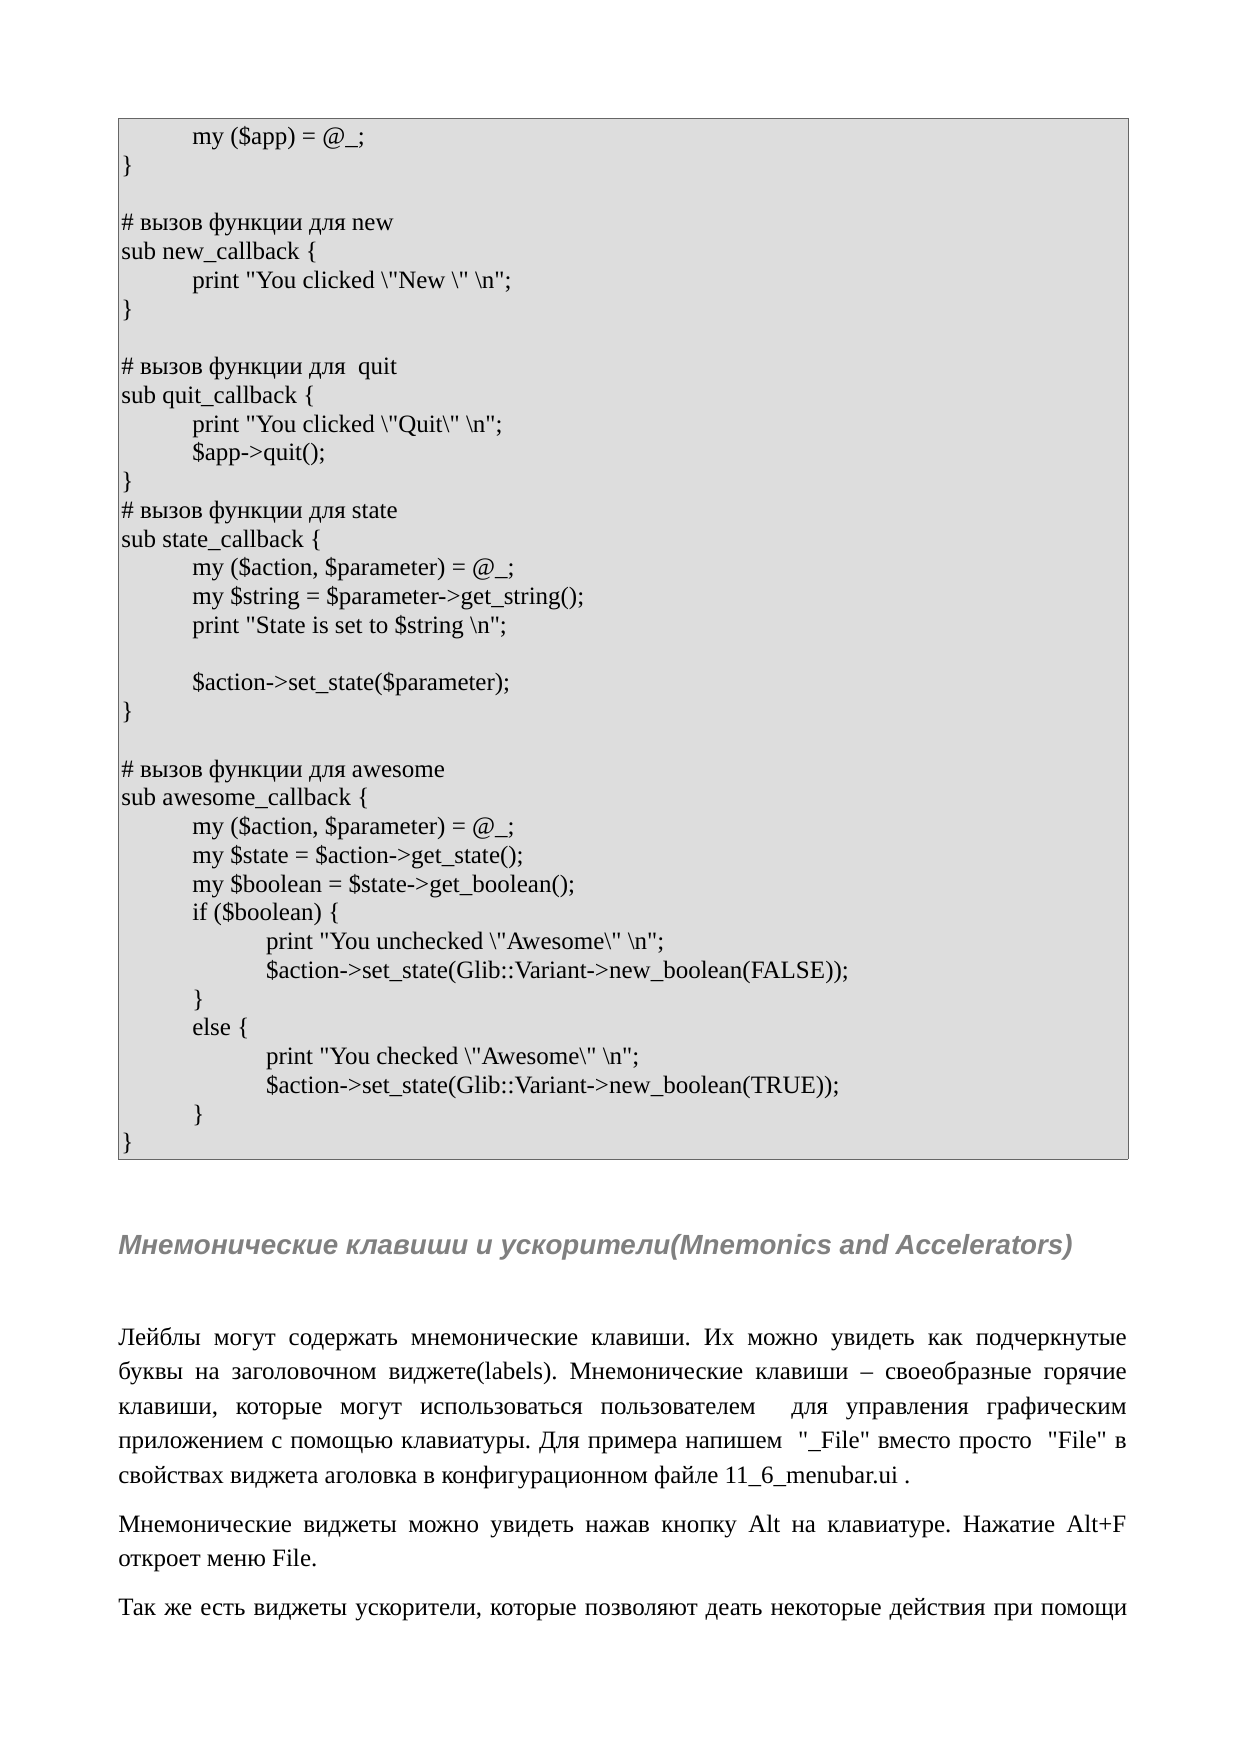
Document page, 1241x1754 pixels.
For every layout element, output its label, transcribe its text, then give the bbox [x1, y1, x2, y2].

text sub new_callback { [119, 233, 1128, 262]
text # вызов функции для new [119, 204, 1128, 233]
text # вызов функции для quit [119, 348, 1128, 377]
text } [119, 1096, 1128, 1124]
text } [119, 981, 1128, 1009]
text my ($action, $parameter) = @_; [119, 808, 1128, 837]
text my ($app) = @_; [119, 119, 1128, 147]
text print "State is set to $string \n"; [119, 607, 1128, 636]
text my $state = $action->get_state(); [119, 837, 1128, 866]
text if ($boolean) { [119, 894, 1128, 923]
text print "You unchecked \"Awesome\" \n"; [119, 923, 1128, 952]
text print "You checked \"Awesome\" \n"; [119, 1038, 1128, 1067]
text } [119, 693, 1128, 722]
text Лейблы могут содержать мнемонические клавиши. Их можно увидеть как подчеркнутые буквы на заголовочном виджете(labels). Мнемонические клавиши – своеобразные горячие клавиши, которые могут использоваться пользователем для управления графическим приложением с помощью клавиатуры. Для примера напишем "_File" вместо просто "File" в свойствах виджета аголовка в конфигурационном файле 11_6_menubar.ui . [118, 1322, 1128, 1489]
text # вызов функции для state [119, 492, 1128, 521]
text print "You clicked \"New \" \n"; [119, 262, 1128, 291]
text my ($action, $parameter) = @_; [119, 549, 1128, 578]
text $action->set_state(Glib::Variant->new_boolean(FALSE)); [119, 952, 1128, 981]
text Так же есть виджеты ускорители, которые позволяют деать некоторые действия при помощи [118, 1592, 1128, 1621]
text sub awesome_callback { [119, 779, 1128, 808]
subtitle Мнемонические клавиши и ускорители(Mnemonics and Accelerators) [118, 1228, 1128, 1260]
text Мнемонические виджеты можно увидеть нажав кнопку Alt на клавиатуре. Нажатие Alt+F откроет меню File. [118, 1509, 1128, 1572]
text } [119, 147, 1128, 176]
text my $string = $parameter->get_string(); [119, 578, 1128, 607]
text } [119, 291, 1128, 319]
text $action->set_state($parameter); [119, 664, 1128, 693]
text # вызов функции для awesome [119, 751, 1128, 779]
text print "You clicked \"Quit\" \n"; [119, 406, 1128, 434]
text } [119, 1124, 1128, 1159]
text my $boolean = $state->get_boolean(); [119, 866, 1128, 894]
text sub quit_callback { [119, 377, 1128, 406]
text $action->set_state(Glib::Variant->new_boolean(TRUE)); [119, 1067, 1128, 1096]
text $app->quit(); [119, 434, 1128, 463]
text sub state_callback { [119, 521, 1128, 549]
text } [119, 463, 1128, 492]
text else { [119, 1009, 1128, 1038]
